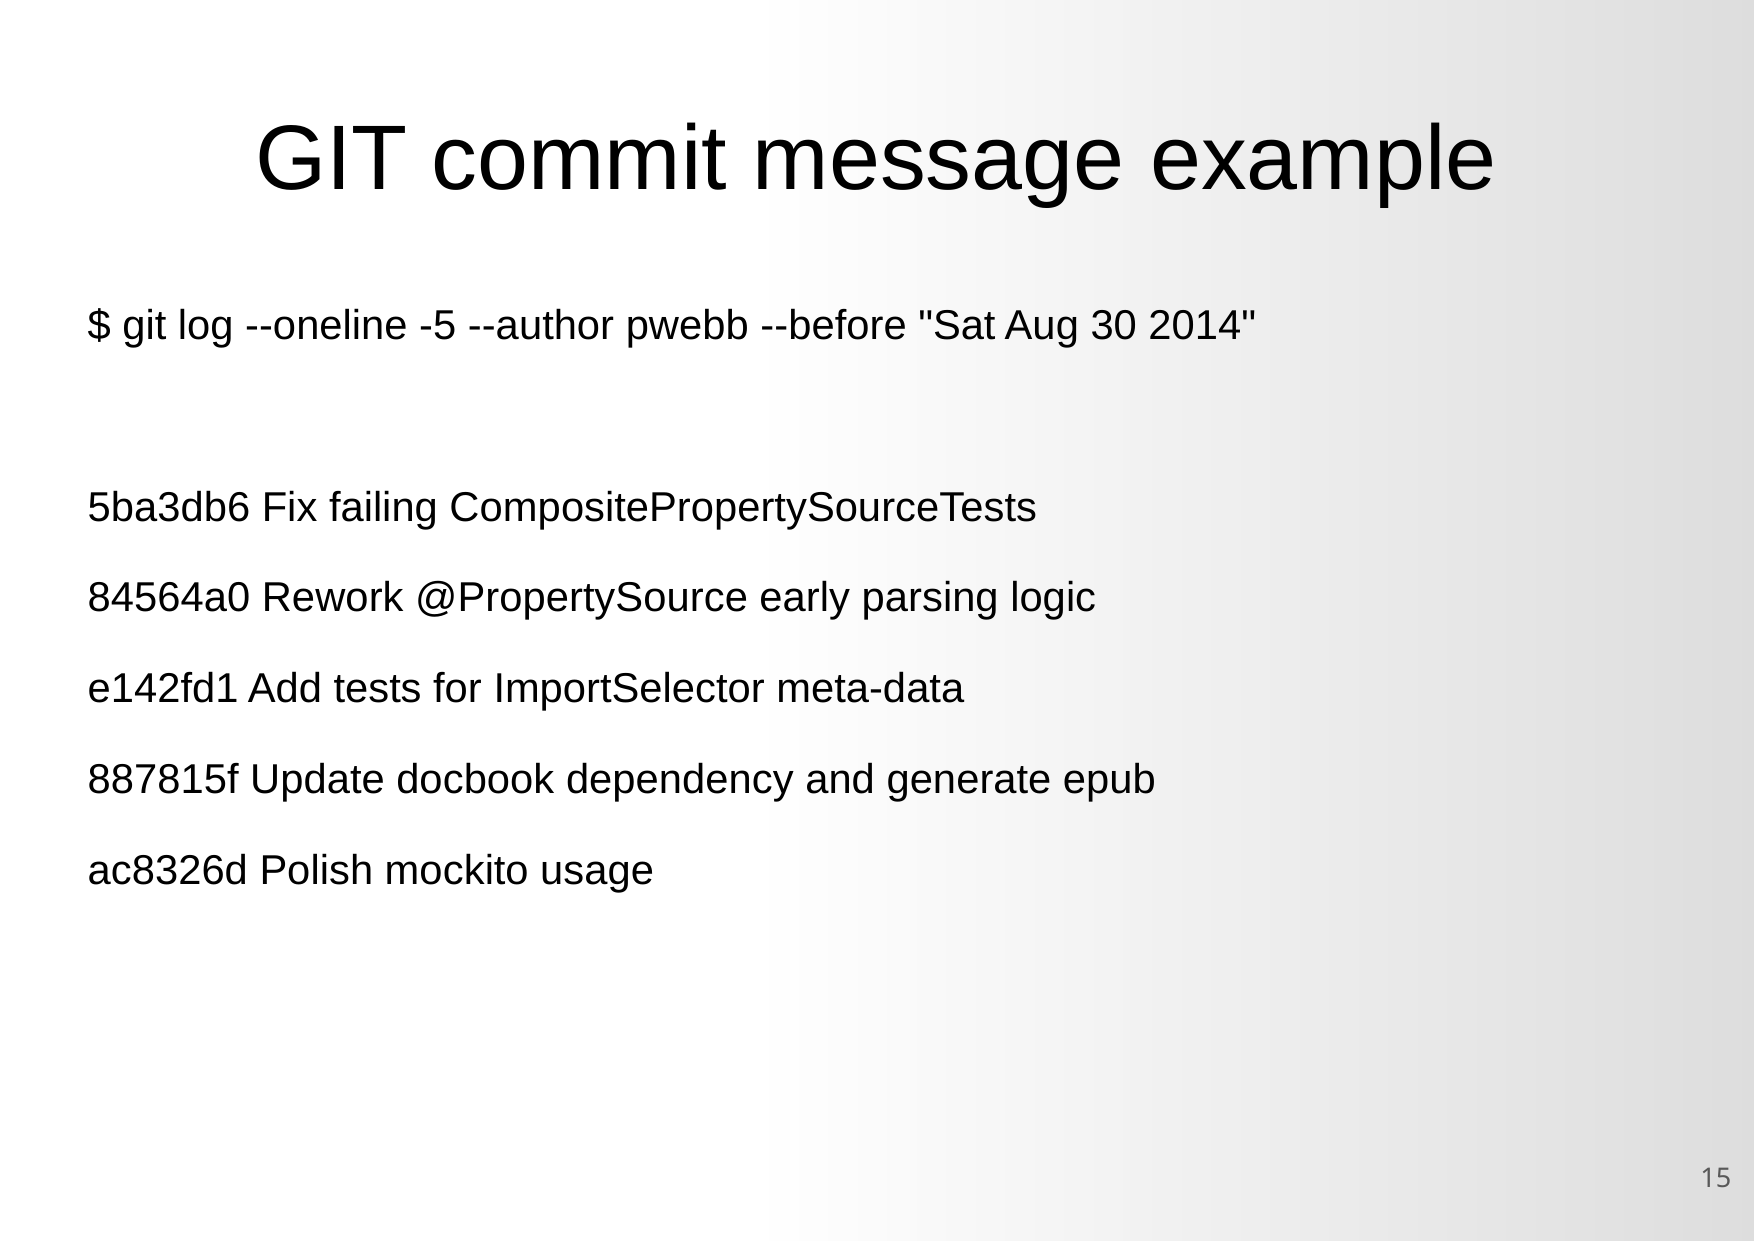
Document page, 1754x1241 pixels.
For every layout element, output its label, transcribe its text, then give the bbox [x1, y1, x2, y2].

title GIT commit message example [87, 49, 1667, 257]
slide_number [1641, 1145, 1747, 1241]
list $ git log --oneline -5 --author pwebb --before "Sat Aug 30 2014" 5ba3db6 Fix failing CompositePropertySourceTests 84564a0 Rework @PropertySource early parsing logic e142fd1 Add tests for ImportSelector meta-data 887815f Update docbook dependency and generate epub ac8326d Polish mockito usage [87, 290, 1667, 1010]
